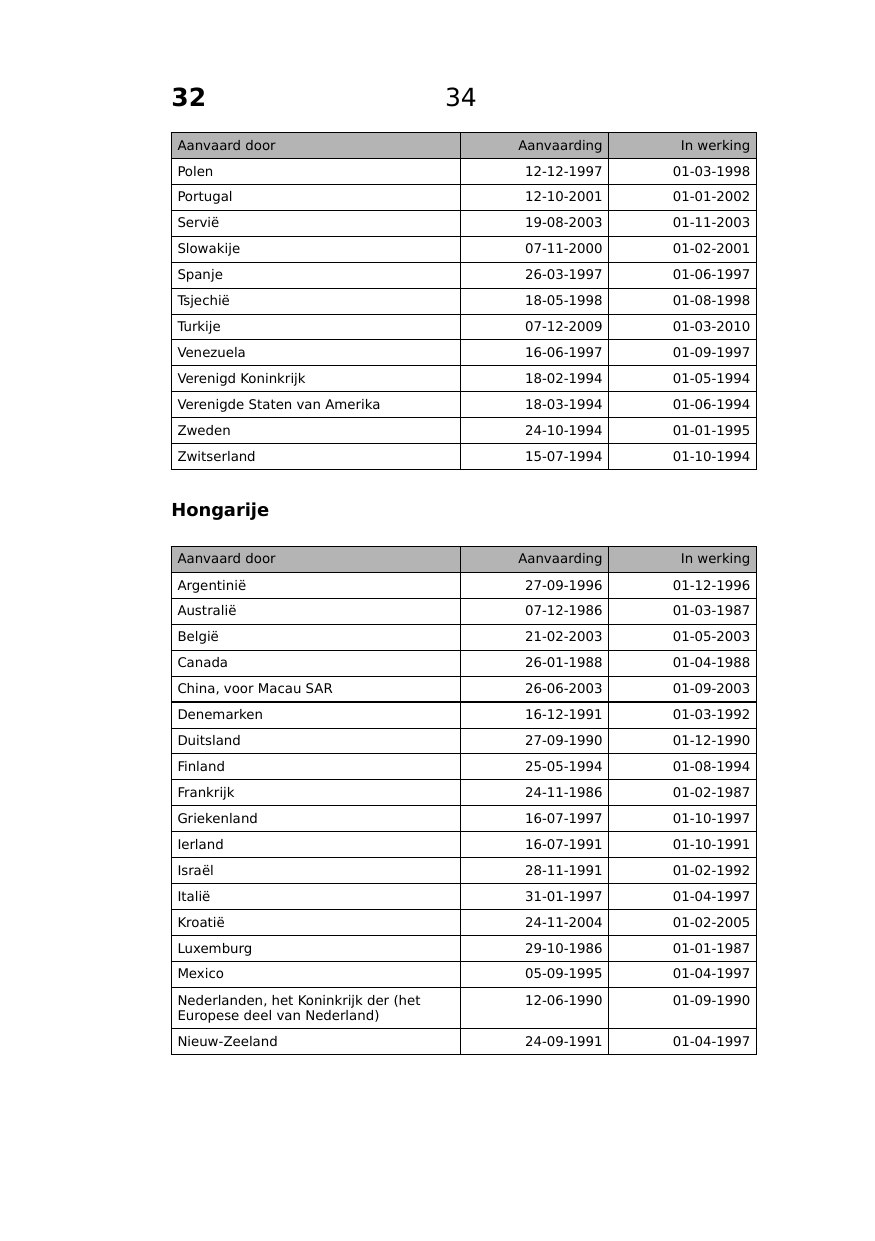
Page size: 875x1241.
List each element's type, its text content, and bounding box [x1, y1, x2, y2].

table_cell 12-10-2001 [461, 185, 608, 210]
table_cell 21-02-2003 [461, 625, 608, 649]
table_cell 24-11-2004 [461, 910, 608, 935]
table_cell 01-04-1997 [609, 884, 756, 909]
table_cell 18-02-1994 [461, 366, 608, 391]
table_cell 01-10-1994 [609, 444, 756, 469]
table_cell 24-09-1991 [461, 1029, 608, 1054]
table_header Aanvaard door [172, 133, 460, 158]
table_cell 01-05-1994 [609, 366, 756, 391]
table_cell 01-12-1996 [609, 573, 756, 598]
table_cell 01-02-2005 [609, 910, 756, 935]
table_cell China, voor Macau SAR [172, 677, 460, 701]
table_cell Denemarken [172, 703, 460, 727]
table_cell 01-03-1992 [609, 703, 756, 727]
table_cell Ierland [172, 832, 460, 857]
table_cell 01-03-1998 [609, 159, 756, 184]
table_cell 18-05-1998 [461, 289, 608, 313]
table_cell 01-08-1994 [609, 754, 756, 779]
table_cell 01-10-1997 [609, 806, 756, 831]
table_cell 19-08-2003 [461, 211, 608, 236]
table_cell 27-09-1990 [461, 729, 608, 753]
table_cell Canada [172, 651, 460, 676]
subtitle Hongarije [171, 500, 756, 521]
table_cell 16-07-1991 [461, 832, 608, 857]
table_cell 12-12-1997 [461, 159, 608, 184]
table_cell Griekenland [172, 806, 460, 831]
table_cell 01-06-1997 [609, 263, 756, 287]
table_cell 01-02-2001 [609, 237, 756, 262]
table_cell 01-01-1995 [609, 418, 756, 443]
table_cell 16-07-1997 [461, 806, 608, 831]
table_cell 01-04-1988 [609, 651, 756, 676]
table_cell Duitsland [172, 729, 460, 753]
table_cell 01-09-1997 [609, 340, 756, 365]
table_cell 26-06-2003 [461, 677, 608, 701]
table_cell 27-09-1996 [461, 573, 608, 598]
table_header In werking [609, 133, 756, 158]
table_cell 01-09-1990 [609, 988, 756, 1028]
table_cell Nieuw-Zeeland [172, 1029, 460, 1054]
table_cell 01-06-1994 [609, 392, 756, 417]
table_cell 01-09-2003 [609, 677, 756, 701]
table_cell 18-03-1994 [461, 392, 608, 417]
table_cell 31-01-1997 [461, 884, 608, 909]
table_cell 24-10-1994 [461, 418, 608, 443]
table_cell 01-10-1991 [609, 832, 756, 857]
table_cell 24-11-1986 [461, 780, 608, 805]
table_cell Verenigde Staten van Amerika [172, 392, 460, 417]
table_cell Argentinië [172, 573, 460, 598]
table_cell 07-12-2009 [461, 315, 608, 339]
table_cell Frankrijk [172, 780, 460, 805]
table_cell 25-05-1994 [461, 754, 608, 779]
table_cell Portugal [172, 185, 460, 210]
table_cell Israël [172, 858, 460, 883]
table_cell 15-07-1994 [461, 444, 608, 469]
table_cell 01-05-2003 [609, 625, 756, 649]
table_header Aanvaarding [461, 133, 608, 158]
table_cell 12-06-1990 [461, 988, 608, 1028]
table_cell Servië [172, 211, 460, 236]
table_cell 16-06-1997 [461, 340, 608, 365]
table_cell Slowakije [172, 237, 460, 262]
table_header Aanvaarding [461, 547, 608, 572]
table_cell 01-03-1987 [609, 599, 756, 624]
table_cell 01-12-1990 [609, 729, 756, 753]
table_cell Finland [172, 754, 460, 779]
table_cell Australië [172, 599, 460, 624]
table_cell 01-03-2010 [609, 315, 756, 339]
table_cell 01-02-1992 [609, 858, 756, 883]
table_cell 26-01-1988 [461, 651, 608, 676]
table_cell Luxemburg [172, 936, 460, 961]
table_cell Spanje [172, 263, 460, 287]
table_cell 01-08-1998 [609, 289, 756, 313]
table_cell 01-02-1987 [609, 780, 756, 805]
table_cell België [172, 625, 460, 649]
table_cell Mexico [172, 962, 460, 987]
table_cell Venezuela [172, 340, 460, 365]
table_cell Zweden [172, 418, 460, 443]
table_cell Kroatië [172, 910, 460, 935]
table_header In werking [609, 547, 756, 572]
table_cell 05-09-1995 [461, 962, 608, 987]
table_cell 01-04-1997 [609, 1029, 756, 1054]
table_cell Nederlanden, het Koninkrijk der (het Europese deel van Nederland) [172, 988, 460, 1028]
table_cell Verenigd Koninkrijk [172, 366, 460, 391]
table_cell 28-11-1991 [461, 858, 608, 883]
table_cell Italië [172, 884, 460, 909]
table_cell Zwitserland [172, 444, 460, 469]
table_cell 26-03-1997 [461, 263, 608, 287]
table_cell Turkije [172, 315, 460, 339]
table_cell 01-11-2003 [609, 211, 756, 236]
table_cell 16-12-1991 [461, 703, 608, 727]
table_cell Polen [172, 159, 460, 184]
table_cell 29-10-1986 [461, 936, 608, 961]
table_cell 01-04-1997 [609, 962, 756, 987]
table_cell Tsjechië [172, 289, 460, 313]
table_cell 01-01-1987 [609, 936, 756, 961]
table_cell 01-01-2002 [609, 185, 756, 210]
table_cell 07-11-2000 [461, 237, 608, 262]
table_cell 07-12-1986 [461, 599, 608, 624]
table_header Aanvaard door [172, 547, 460, 572]
